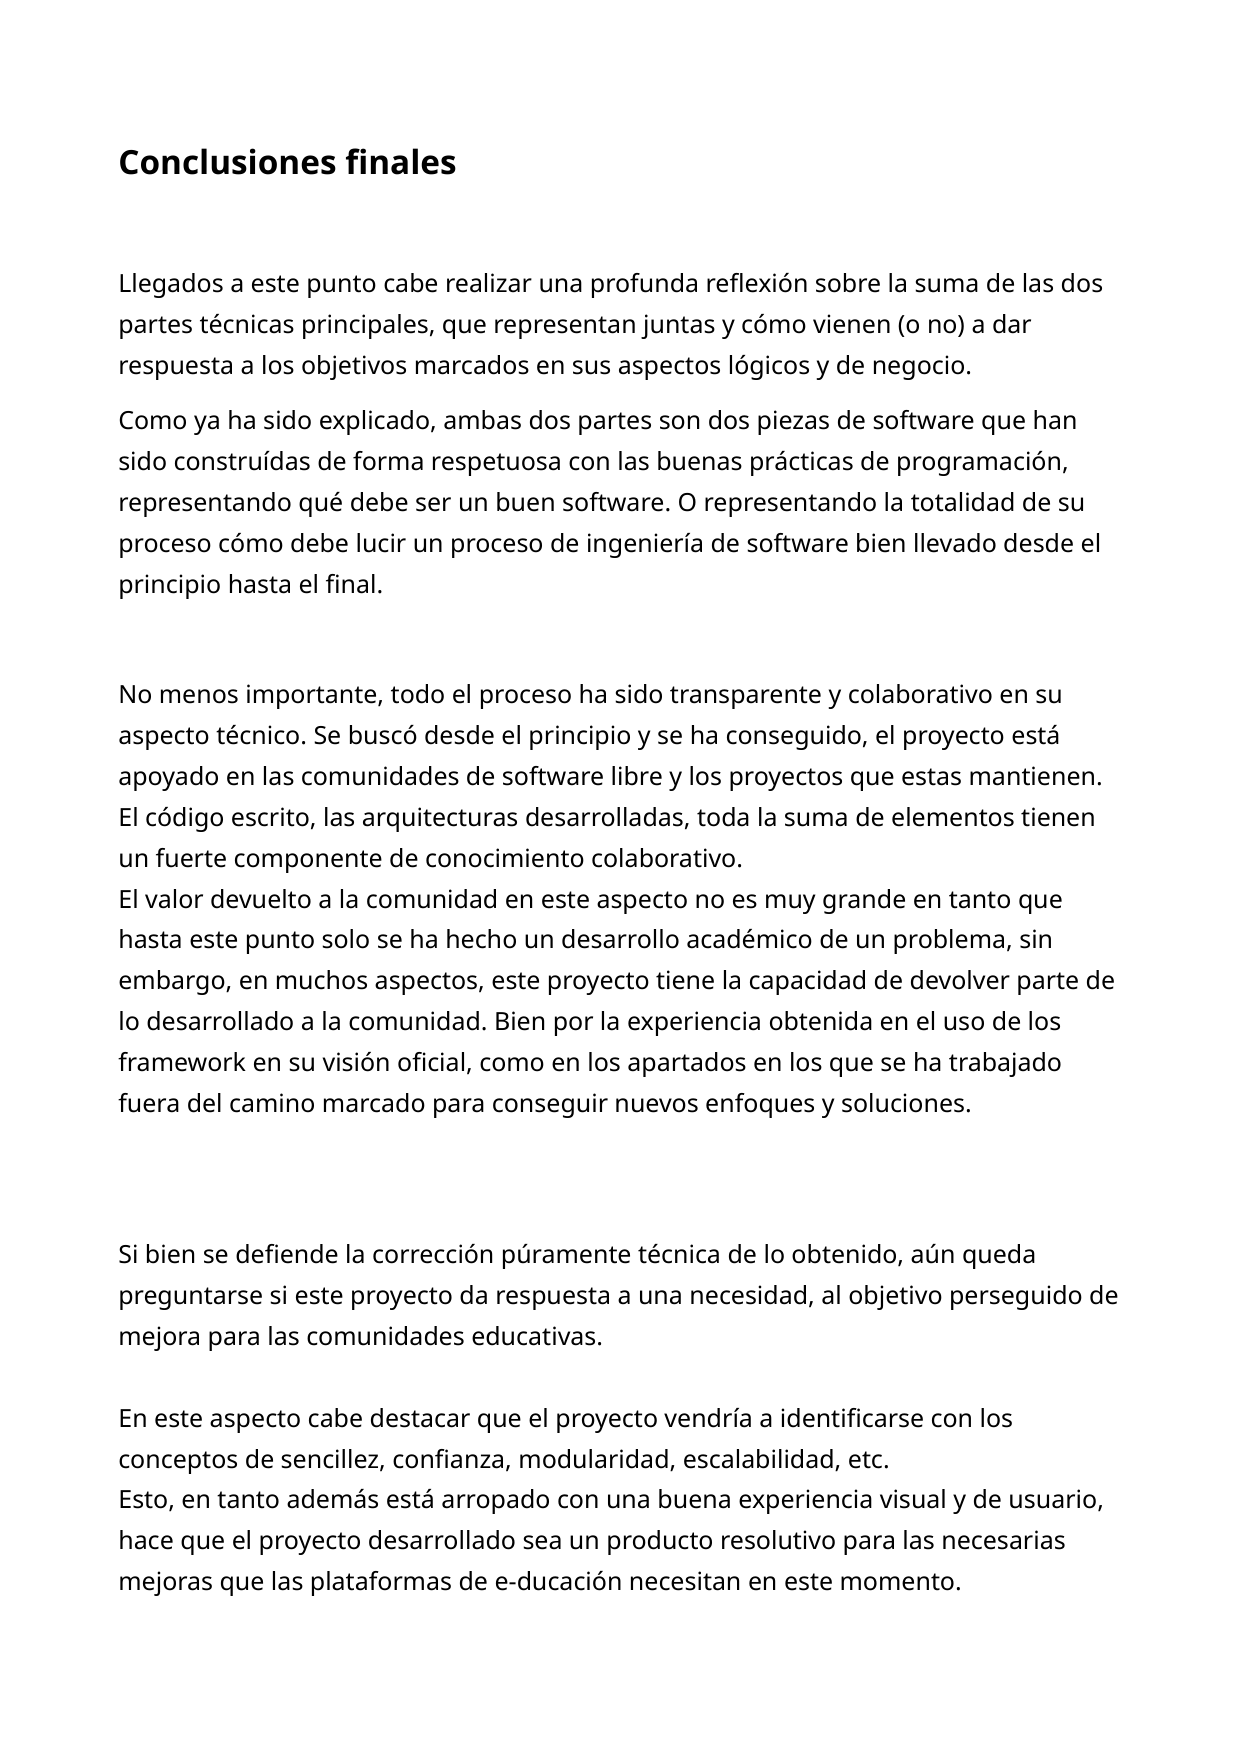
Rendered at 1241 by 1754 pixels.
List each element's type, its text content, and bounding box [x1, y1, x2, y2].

text Llegados a este punto cabe realizar una profunda reflexión sobre la suma de las dos partes técnicas principales, que representan juntas y cómo vienen (o no) a dar respuesta a los objetivos marcados en sus aspectos lógicos y de negocio. [118, 266, 1122, 382]
text Como ya ha sido explicado, ambas dos partes son dos piezas de software que han sido construídas de forma respetuosa con las buenas prácticas de programación, representando qué debe ser un buen software. O representando la totalidad de su proceso cómo debe lucir un proceso de ingeniería de software bien llevado desde el principio hasta el final. [118, 403, 1122, 600]
text No menos importante, todo el proceso ha sido transparente y colaborativo en su aspecto técnico. Se buscó desde el principio y se ha conseguido, el proyecto está apoyado en las comunidades de software libre y los proyectos que estas mantienen. El código escrito, las arquitecturas desarrolladas, toda la suma de elementos tienen un fuerte componente de conocimiento colaborativo. El valor devuelto a la comunidad en este aspecto no es muy grande en tanto que hasta este punto solo se ha hecho un desarrollo académico de un problema, sin embargo, en muchos aspectos, este proyecto tiene la capacidad de devolver parte de lo desarrollado a la comunidad. Bien por la experiencia obtenida en el uso de los framework en su visión oficial, como en los apartados en los que se ha trabajado fuera del camino marcado para conseguir nuevos enfoques y soluciones. [118, 677, 1122, 1119]
text Si bien se defiende la corrección púramente técnica de lo obtenido, aún queda preguntarse si este proyecto da respuesta a una necesidad, al objetivo perseguido de mejora para las comunidades educativas. En este aspecto cabe destacar que el proyecto vendría a identificarse con los conceptos de sencillez, confianza, modularidad, escalabilidad, etc. Esto, en tanto además está arropado con una buena experiencia visual y de usuario, hace que el proyecto desarrollado sea un producto resolutivo para las necesarias mejoras que las plataformas de e-ducación necesitan en este momento. [118, 1237, 1122, 1598]
subtitle Conclusiones finales [118, 139, 1122, 184]
